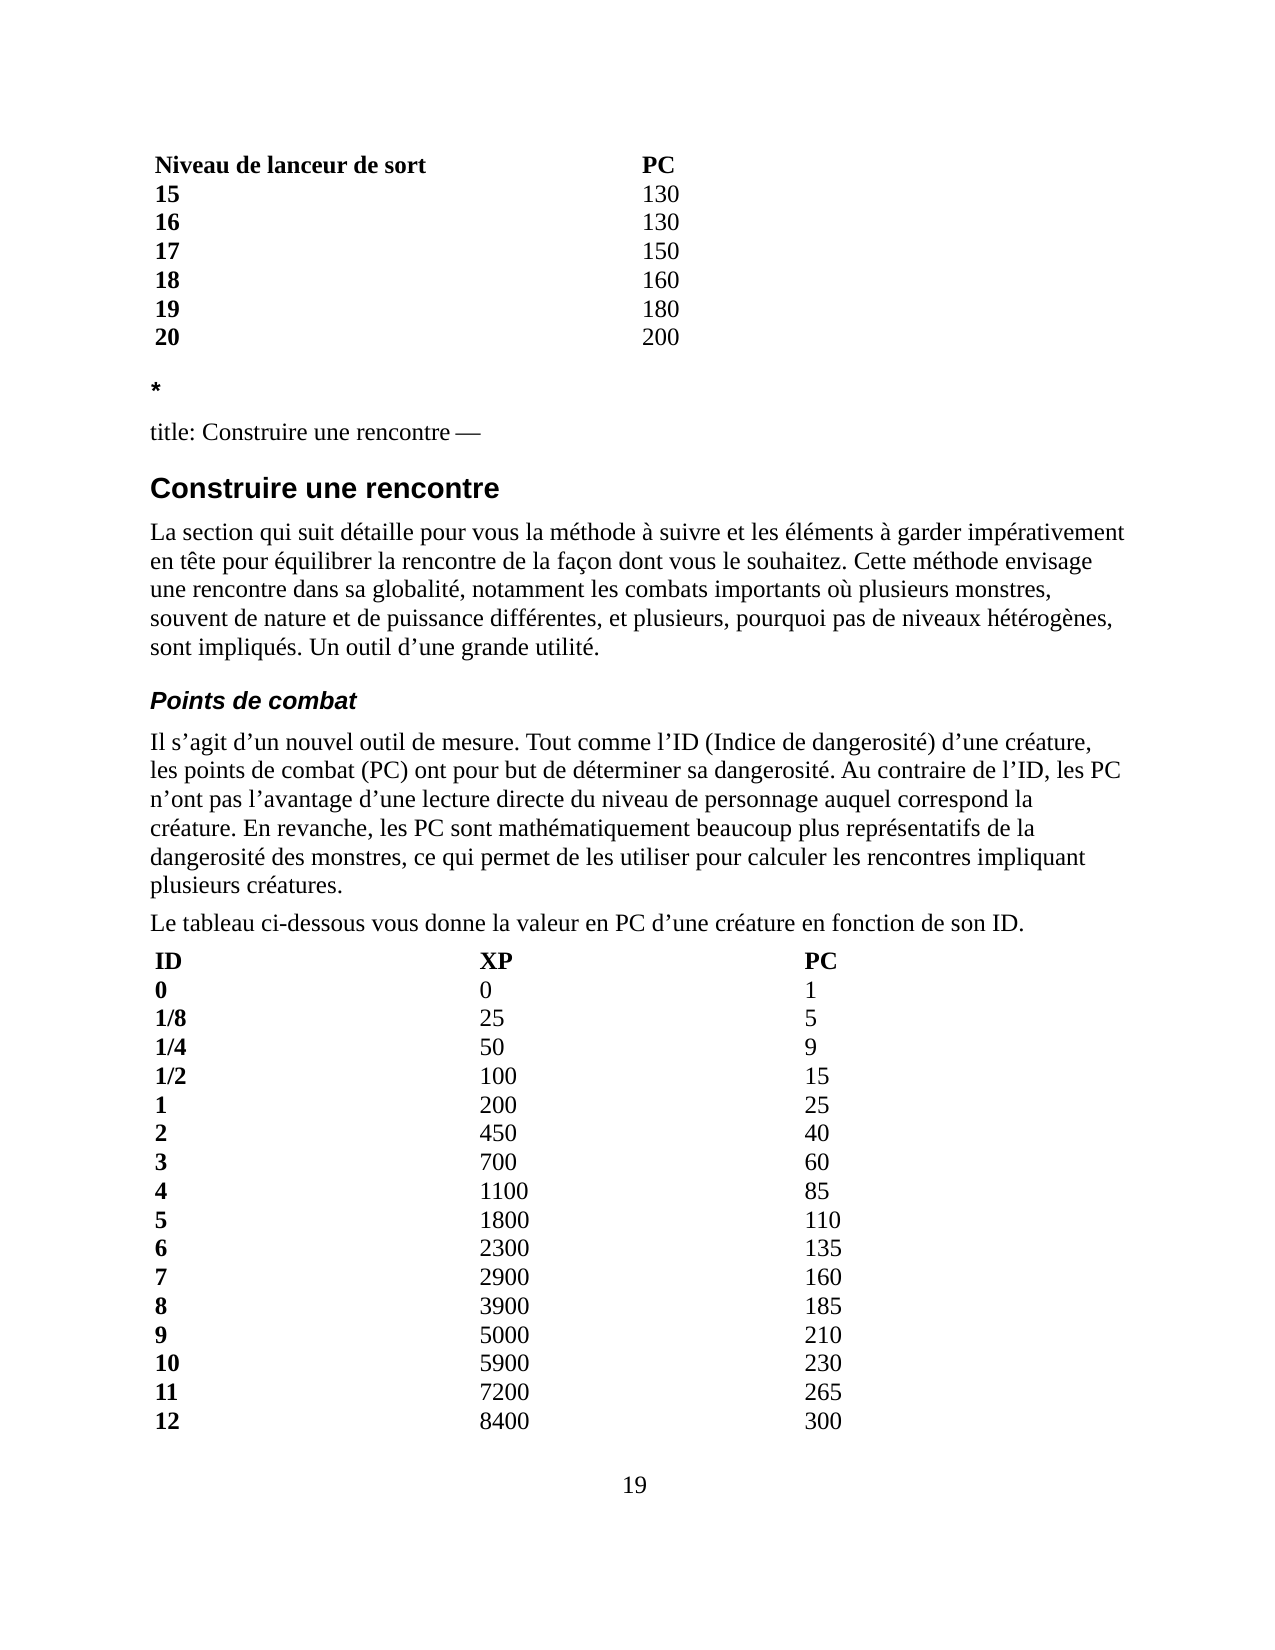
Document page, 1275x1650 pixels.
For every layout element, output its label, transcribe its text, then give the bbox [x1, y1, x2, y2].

table_cell 7200 [475, 1377, 800, 1406]
table_cell 5 [800, 1004, 1125, 1032]
table_cell 135 [800, 1234, 1125, 1262]
table_cell 450 [475, 1119, 800, 1147]
table_cell 3 [150, 1147, 475, 1176]
table_cell 1800 [475, 1205, 800, 1233]
table_cell 18 [150, 265, 637, 294]
table_header PC [800, 946, 1125, 975]
table_cell 19 [150, 294, 637, 322]
table_cell 180 [638, 294, 1125, 322]
table_cell 1 [800, 975, 1125, 1003]
table_cell 15 [150, 179, 637, 207]
table_header Niveau de lanceur de sort [150, 150, 637, 179]
table_cell 700 [475, 1147, 800, 1176]
table_cell 2 [150, 1119, 475, 1147]
table_cell 40 [800, 1119, 1125, 1147]
table_cell 9 [150, 1320, 475, 1348]
table_cell 130 [638, 208, 1125, 236]
table_cell 230 [800, 1349, 1125, 1377]
table_cell 0 [475, 975, 800, 1003]
text Le tableau ci-dessous vous donne la valeur en PC d’une créature en fonction de son ID. [150, 908, 1125, 937]
table_cell 5900 [475, 1349, 800, 1377]
table_cell 1/4 [150, 1032, 475, 1061]
table_cell 1 [150, 1090, 475, 1118]
table_cell 185 [800, 1291, 1125, 1320]
table_cell 50 [475, 1032, 800, 1061]
table_cell 210 [800, 1320, 1125, 1348]
table_cell 25 [475, 1004, 800, 1032]
table_header XP [475, 946, 800, 975]
table_cell 130 [638, 179, 1125, 207]
table_cell 7 [150, 1262, 475, 1291]
table_cell 16 [150, 208, 637, 236]
table_cell 17 [150, 236, 637, 265]
table_cell 5 [150, 1205, 475, 1233]
table_cell 2900 [475, 1262, 800, 1291]
table_cell 300 [800, 1406, 1125, 1435]
table_cell 1/8 [150, 1004, 475, 1032]
table_cell 150 [638, 236, 1125, 265]
table_cell 4 [150, 1176, 475, 1205]
table_cell 100 [475, 1061, 800, 1090]
table_cell 20 [150, 323, 637, 351]
table_cell 200 [638, 323, 1125, 351]
table_header ID [150, 946, 475, 975]
table_cell 8400 [475, 1406, 800, 1435]
table_cell 8 [150, 1291, 475, 1320]
table_cell 3900 [475, 1291, 800, 1320]
table_header PC [638, 150, 1125, 179]
table_cell 60 [800, 1147, 1125, 1176]
table_cell 12 [150, 1406, 475, 1435]
table_cell 200 [475, 1090, 800, 1118]
table_cell 0 [150, 975, 475, 1003]
subtitle Construire une rencontre [150, 471, 1125, 504]
subtitle Points de combat [150, 686, 1125, 714]
table_cell 6 [150, 1234, 475, 1262]
text Il s’agit d’un nouvel outil de mesure. Tout comme l’ID (Indice de dangerosité) d’une créature, les points de combat (PC) ont pour but de déterminer sa dangerosité. Au contraire de l’ID, les PC n’ont pas l’avantage d’une lecture directe du niveau de personnage auquel correspond la créature. En revanche, les PC sont mathématiquement beaucoup plus représentatifs de la dangerosité des monstres, ce qui permet de les utiliser pour calculer les rencontres impliquant plusieurs créatures. [150, 727, 1125, 899]
table_cell 160 [638, 265, 1125, 294]
table_cell 10 [150, 1349, 475, 1377]
table_cell 11 [150, 1377, 475, 1406]
table_cell 160 [800, 1262, 1125, 1291]
table_cell 110 [800, 1205, 1125, 1233]
table_cell 5000 [475, 1320, 800, 1348]
table_cell 2300 [475, 1234, 800, 1262]
table_cell 9 [800, 1032, 1125, 1061]
table_cell 25 [800, 1090, 1125, 1118]
text La section qui suit détaille pour vous la méthode à suivre et les éléments à garder impérativement en tête pour équilibrer la rencontre de la façon dont vous le souhaitez. Cette méthode envisage une rencontre dans sa globalité, notamment les combats importants où plusieurs monstres, souvent de nature et de puissance différentes, et plusieurs, pourquoi pas de niveaux hétérogènes, sont impliqués. Un outil d’une grande utilité. [150, 517, 1125, 661]
table_cell 265 [800, 1377, 1125, 1406]
subtitle * [150, 376, 1125, 405]
table_cell 1/2 [150, 1061, 475, 1090]
table_cell 1100 [475, 1176, 800, 1205]
table_cell 15 [800, 1061, 1125, 1090]
text title: Construire une rencontre — [150, 417, 1125, 446]
table_cell 85 [800, 1176, 1125, 1205]
